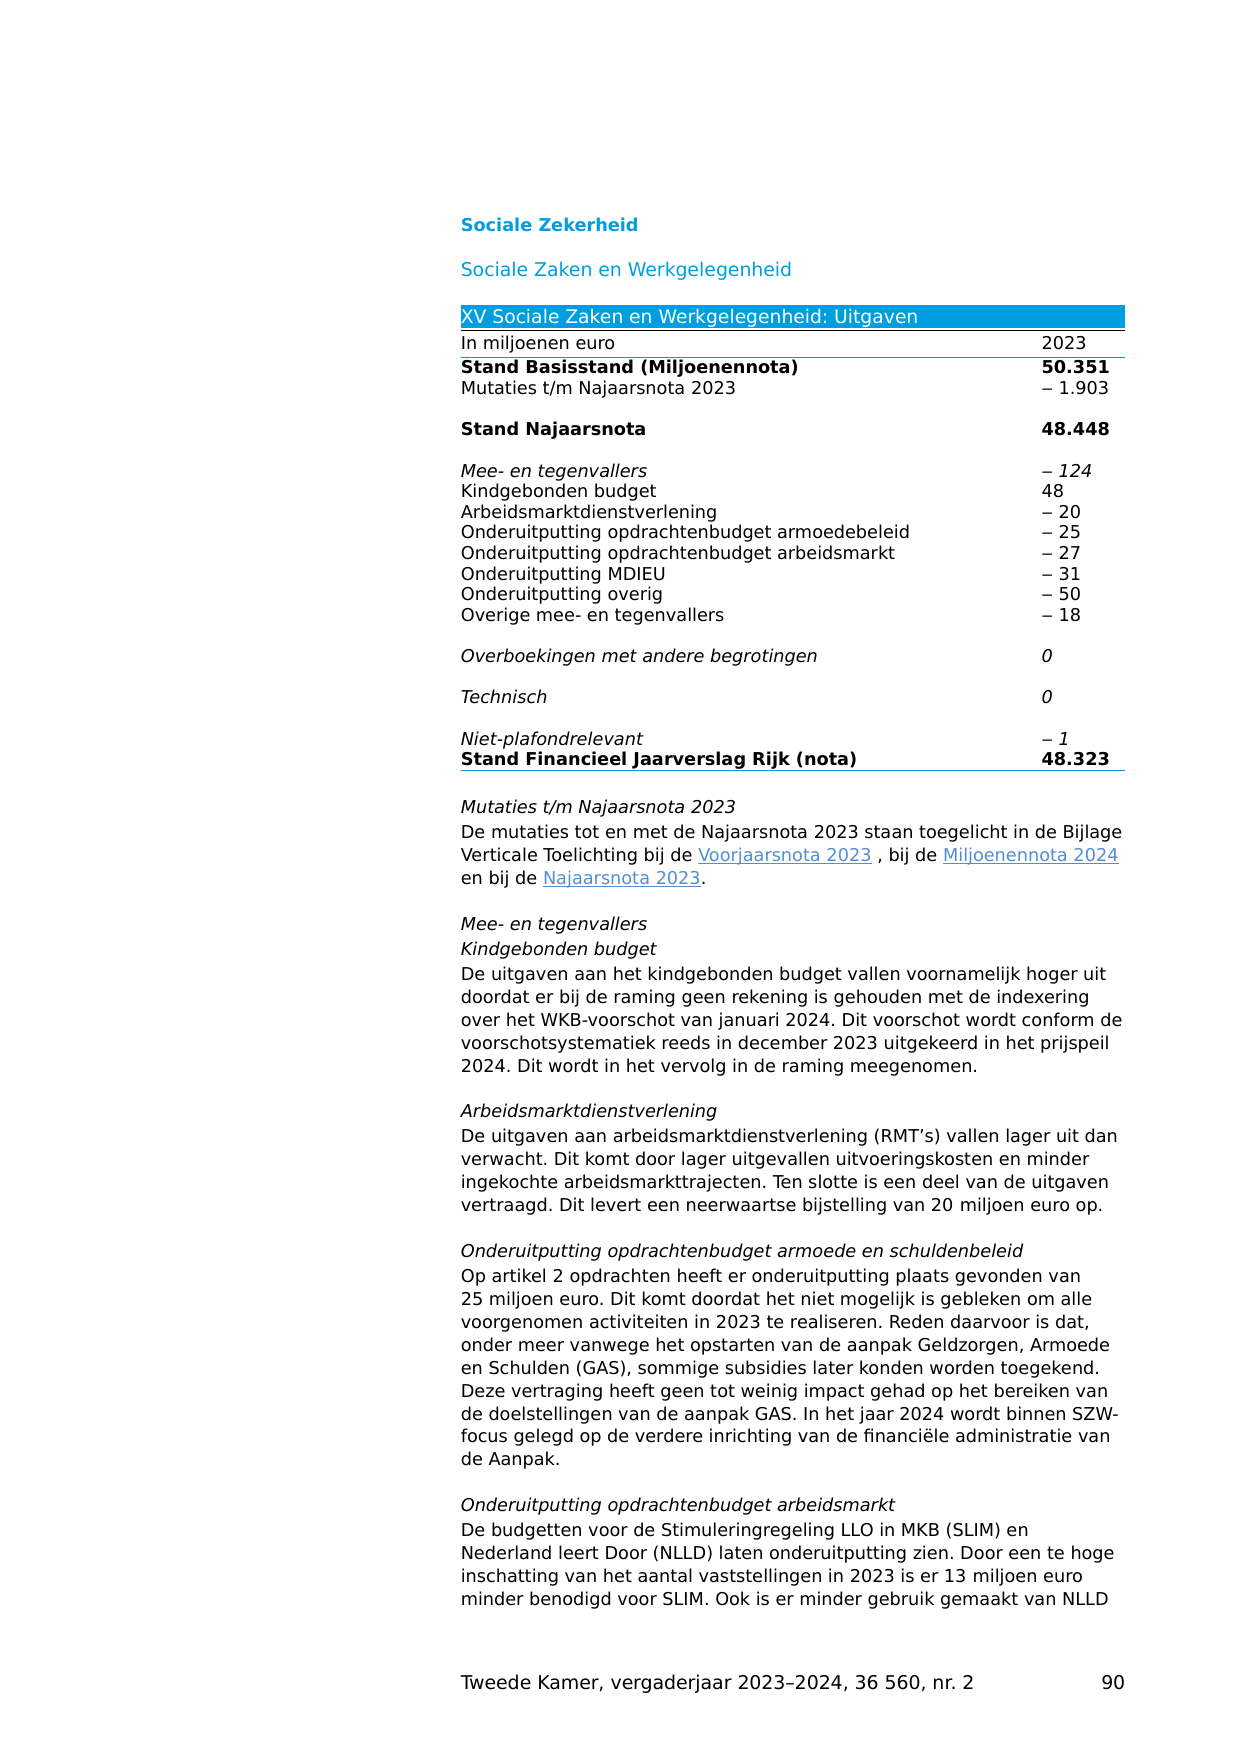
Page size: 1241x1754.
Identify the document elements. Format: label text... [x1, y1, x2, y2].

table_cell 48.448 [1039, 419, 1125, 440]
table_cell Overboekingen met andere begrotingen [461, 646, 1038, 667]
table_cell ‒ 1.903 [1039, 378, 1125, 399]
table_cell Onderuitputting MDIEU [461, 564, 1038, 584]
table_cell Kindgebonden budget [461, 481, 1038, 502]
table_cell ‒ 50 [1039, 584, 1125, 605]
table_cell Stand Basisstand (Miljoenennota) [461, 358, 1038, 378]
text Arbeidsmarktdienstverlening [461, 1099, 1125, 1122]
text Onderuitputting opdrachtenbudget armoede en schuldenbeleid [461, 1239, 1125, 1262]
table_cell 48 [1039, 481, 1125, 502]
table_cell Stand Najaarsnota [461, 419, 1038, 440]
text Kindgebonden budget [461, 937, 1125, 960]
text De uitgaven aan arbeidsmarktdienstverlening (RMT’s) vallen lager uit dan verwacht. Dit komt door lager uitgevallen uitvoeringskosten en minder ingekochte arbeidsmarkttrajecten. Ten slotte is een deel van de uitgaven vertraagd. Dit levert een neerwaartse bijstelling van 20 miljoen euro op. [461, 1124, 1125, 1216]
table_cell [1039, 626, 1125, 646]
table_cell ‒ 31 [1039, 564, 1125, 584]
table_cell ‒ 124 [1039, 461, 1125, 481]
table_cell 0 [1039, 646, 1125, 667]
table_cell Mutaties t/m Najaarsnota 2023 [461, 378, 1038, 399]
text Mutaties t/m Najaarsnota 2023 [461, 795, 1125, 818]
table_cell ‒ 1 [1039, 729, 1125, 749]
text Mee- en tegenvallers [461, 912, 1125, 935]
table_cell 2023 [1039, 331, 1125, 357]
table_cell Onderuitputting opdrachtenbudget armoedebeleid [461, 523, 1038, 543]
table_cell In miljoenen euro [461, 331, 1038, 357]
title Sociale Zekerheid [461, 213, 1125, 236]
table_cell Arbeidsmarktdienstverlening [461, 502, 1038, 522]
table_cell Niet-plafondrelevant [461, 729, 1038, 749]
table_cell [1039, 708, 1125, 729]
table_cell 0 [1039, 688, 1125, 708]
table_cell ‒ 27 [1039, 543, 1125, 564]
table_cell Onderuitputting opdrachtenbudget arbeidsmarkt [461, 543, 1038, 564]
table_cell [461, 399, 1038, 419]
table_cell ‒ 25 [1039, 523, 1125, 543]
table_cell 48.323 [1039, 749, 1125, 770]
table_cell [461, 440, 1038, 461]
table_cell Overige mee- en tegenvallers [461, 605, 1038, 626]
table_cell [1039, 667, 1125, 687]
table_cell [461, 626, 1038, 646]
text Op artikel 2 opdrachten heeft er onderuitputting plaats gevonden van 25 miljoen euro. Dit komt doordat het niet mogelijk is gebleken om alle voorgenomen activiteiten in 2023 te realiseren. Reden daarvoor is dat, onder meer vanwege het opstarten van de aanpak Geldzorgen, Armoede en Schulden (GAS), sommige subsidies later konden worden toegekend. Deze vertraging heeft geen tot weinig impact gehad op het bereiken van de doelstellingen van de aanpak GAS. In het jaar 2024 wordt binnen SZW-focus gelegd op de verdere inrichting van de financiële administratie van de Aanpak. [461, 1264, 1125, 1470]
text De uitgaven aan het kindgebonden budget vallen voornamelijk hoger uit doordat er bij de raming geen rekening is gehouden met de indexering over het WKB-voorschot van januari 2024. Dit voorschot wordt conform de voorschotsystematiek reeds in december 2023 uitgekeerd in het prijspeil 2024. Dit wordt in het vervolg in de raming meegenomen. [461, 962, 1125, 1077]
table_cell [1039, 440, 1125, 461]
text De mutaties tot en met de Najaarsnota 2023 staan toegelicht in de Bijlage Verticale Toelichting bij de Voorjaarsnota 2023 , bij de Miljoenennota 2024 en bij de Najaarsnota 2023. [461, 820, 1125, 889]
table_cell ‒ 18 [1039, 605, 1125, 626]
table_cell Technisch [461, 688, 1038, 708]
table_cell [461, 667, 1038, 687]
table_cell ‒ 20 [1039, 502, 1125, 522]
title Sociale Zaken en Werkgelegenheid [461, 259, 1125, 281]
text De budgetten voor de Stimuleringregeling LLO in MKB (SLIM) en Nederland leert Door (NLLD) laten onderuitputting zien. Door een te hoge inschatting van het aantal vaststellingen in 2023 is er 13 miljoen euro minder benodigd voor SLIM. Ook is er minder gebruik gemaakt van NLLD [461, 1518, 1125, 1610]
table_cell [1039, 399, 1125, 419]
table_cell Mee- en tegenvallers [461, 461, 1038, 481]
table_cell Stand Financieel Jaarverslag Rijk (nota) [461, 749, 1038, 770]
table_cell Onderuitputting overig [461, 584, 1038, 605]
table_cell 50.351 [1039, 358, 1125, 378]
table_cell [461, 708, 1038, 729]
text Onderuitputting opdrachtenbudget arbeidsmarkt [461, 1493, 1125, 1516]
